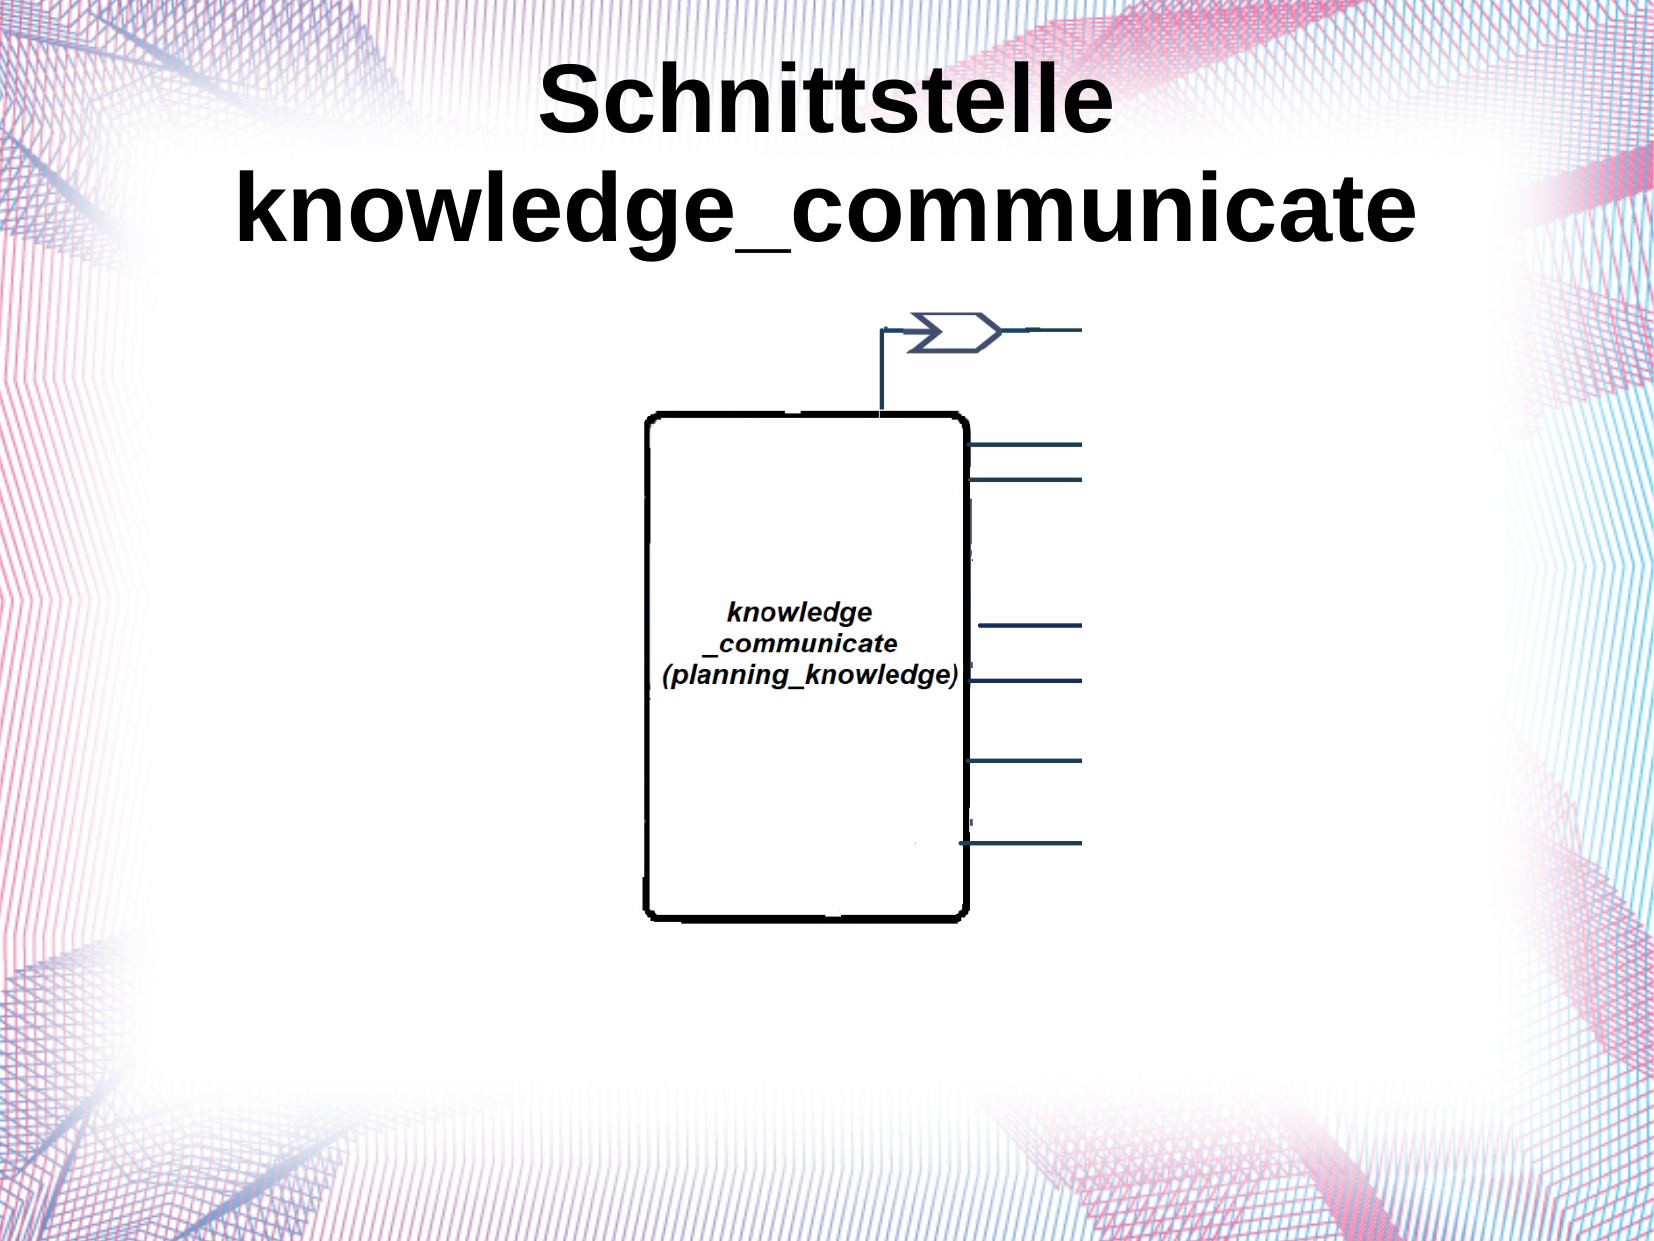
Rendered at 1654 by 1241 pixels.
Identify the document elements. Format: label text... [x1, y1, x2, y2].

title Schnittstelle knowledge_communicate [82, 43, 1571, 263]
picture [0, 0, 1654, 1241]
